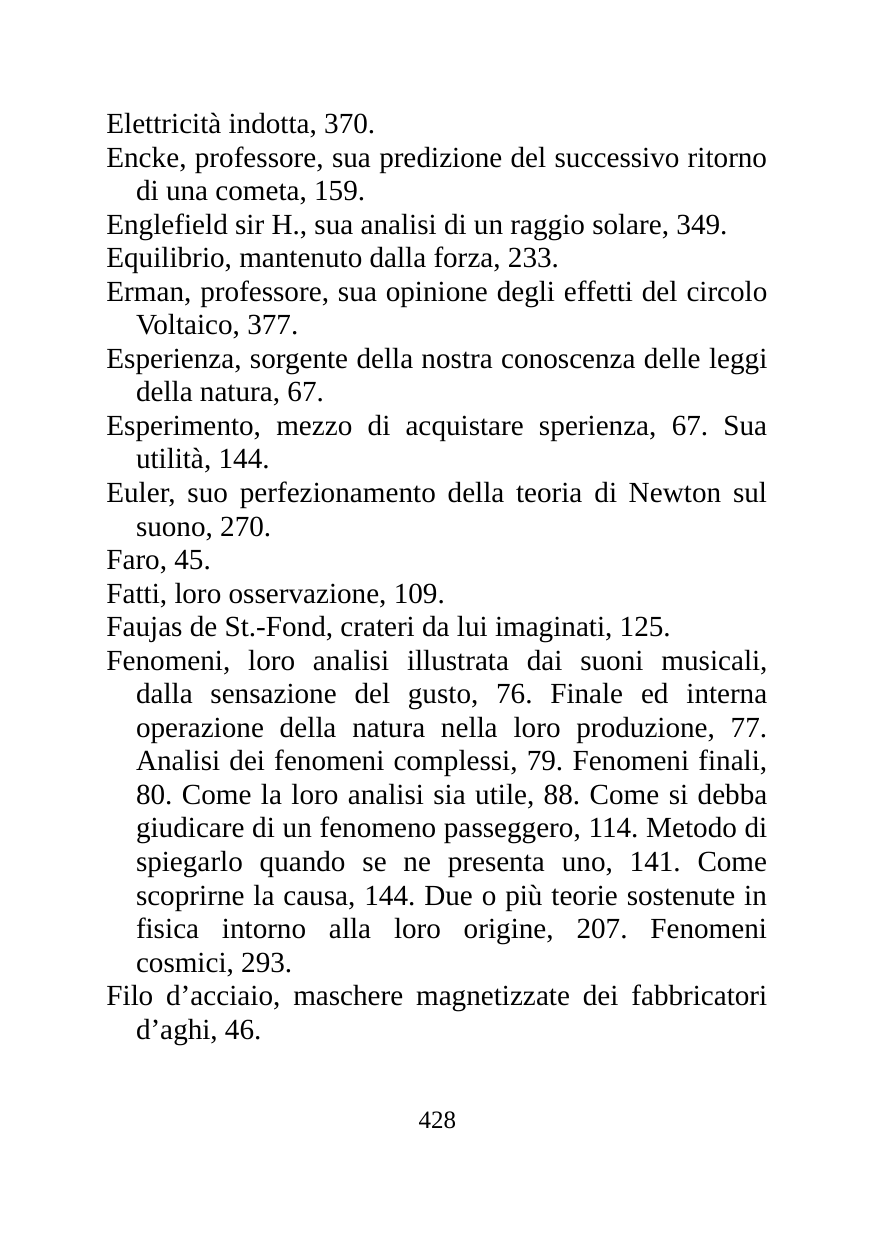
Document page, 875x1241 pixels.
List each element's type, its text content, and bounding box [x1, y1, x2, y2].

text Fatti, loro osservazione, 109. [106, 576, 768, 609]
text Faro, 45. [106, 542, 768, 576]
text Fenomeni, loro analisi illustrata dai suoni musicali, dalla sensazione del gusto, 76. Finale ed interna operazione della natura nella loro produzione, 77. Analisi dei fenomeni complessi, 79. Fenomeni finali, 80. Come la loro analisi sia utile, 88. Come si debba giudicare di un fenomeno passeggero, 114. Metodo di spiegarlo quando se ne presenta uno, 141. Come scoprirne la causa, 144. Due o più teorie sostenute in fisica intorno alla loro origine, 207. Fenomeni cosmici, 293. [106, 643, 768, 978]
text Filo d’acciaio, maschere magnetizzate dei fabbricatori d’aghi, 46. [106, 978, 768, 1045]
text Faujas de St.-Fond, crateri da lui imaginati, 125. [106, 609, 768, 643]
text Elettricità indotta, 370. [106, 106, 768, 140]
text Esperimento, mezzo di acquistare sperienza, 67. Sua utilità, 144. [106, 408, 768, 475]
text Erman, professore, sua opinione degli effetti del circolo Voltaico, 377. [106, 274, 768, 341]
text Encke, professore, sua predizione del successivo ritorno di una cometa, 159. [106, 140, 768, 207]
text Euler, suo perfezionamento della teoria di Newton sul suono, 270. [106, 475, 768, 542]
text Equilibrio, mantenuto dalla forza, 233. [106, 240, 768, 274]
text Englefield sir H., sua analisi di un raggio solare, 349. [106, 207, 768, 240]
text Esperienza, sorgente della nostra conoscenza delle leggi della natura, 67. [106, 341, 768, 408]
